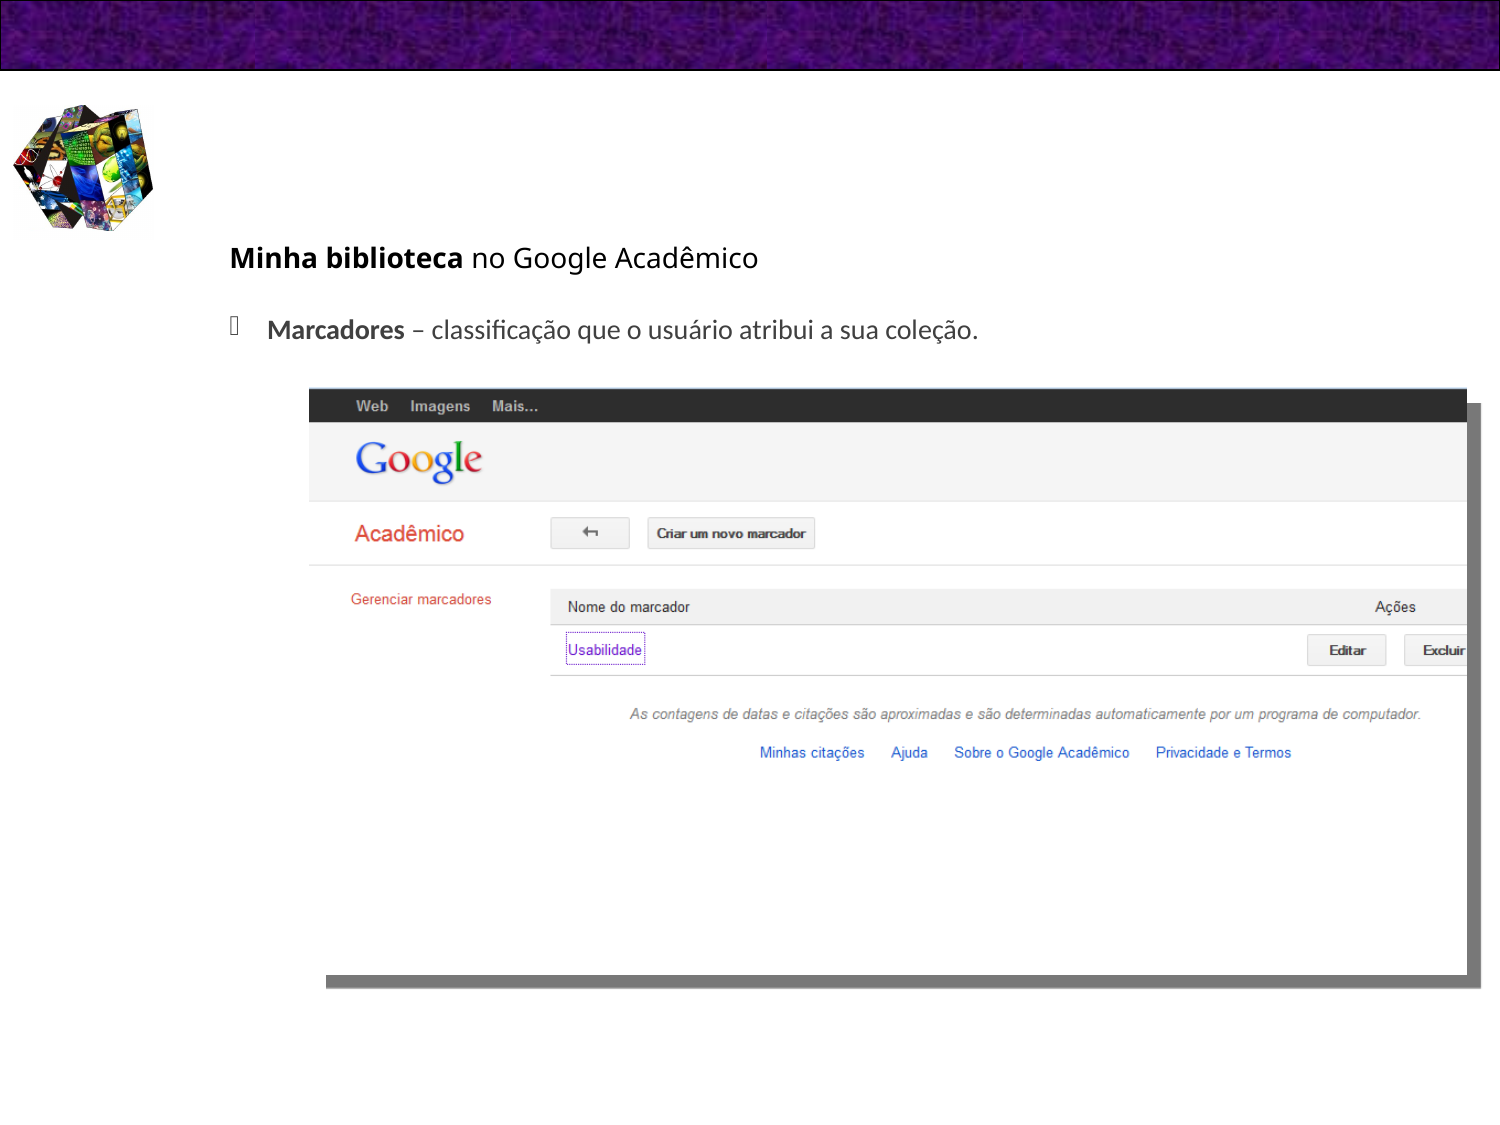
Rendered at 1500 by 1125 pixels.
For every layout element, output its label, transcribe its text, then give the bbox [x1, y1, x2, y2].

list Marcadores – classificação que o usuário atribui a sua coleção. [214, 316, 1312, 773]
picture [1, 1, 1499, 69]
picture [309, 387, 1467, 975]
text_box Minha biblioteca no Google Acadêmico [214, 233, 1433, 316]
